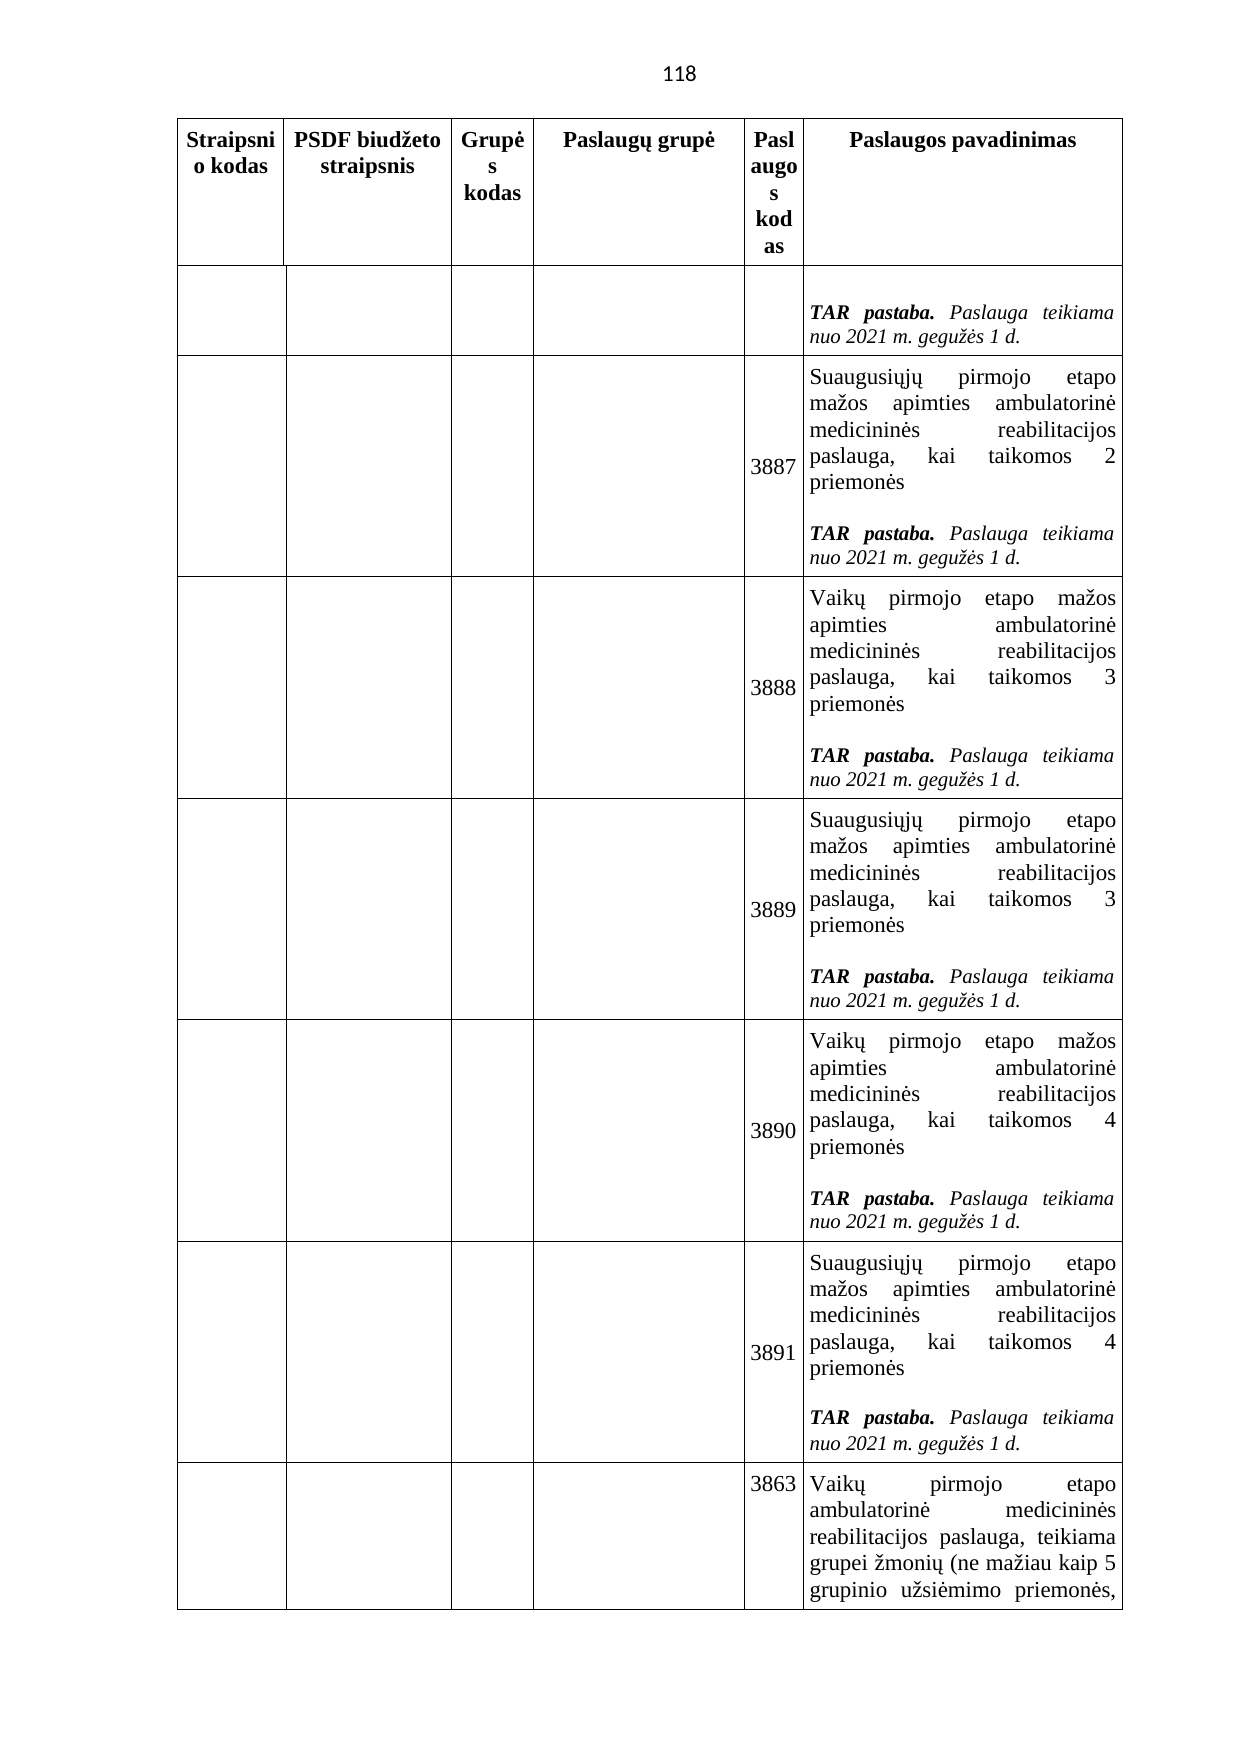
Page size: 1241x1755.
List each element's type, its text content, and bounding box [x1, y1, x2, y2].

table_cell [178, 266, 286, 355]
table_cell Suaugusiųjų pirmojo etapo mažos apimties ambulatorinė medicininės reabilitacijos paslauga, kai taikomos 2 priemonės TAR pastaba. Paslauga teikiama nuo 2021 m. gegužės 1 d. [804, 356, 1122, 576]
table_cell [178, 1020, 286, 1241]
table_cell [534, 1020, 744, 1241]
table_cell [452, 577, 533, 798]
table_cell Vaikų pirmojo etapo mažos apimties ambulatorinė medicininės reabilitacijos paslauga, kai taikomos 3 priemonės TAR pastaba. Paslauga teikiama nuo 2021 m. gegužės 1 d. [804, 577, 1122, 798]
table_cell [534, 356, 744, 576]
table_cell [287, 356, 451, 576]
table_cell [178, 799, 286, 1019]
table_header Paslaugos pavadinimas [804, 119, 1122, 265]
table_cell 3890 [745, 1020, 803, 1241]
table_header Grupės kodas [452, 119, 533, 265]
table_cell [287, 577, 451, 798]
table_header Paslaugos kodas [745, 119, 803, 265]
table_cell [534, 1242, 744, 1462]
table_cell [452, 1020, 533, 1241]
table_cell Vaikų pirmojo etapo ambulatorinė medicininės reabilitacijos paslauga, teikiama grupei žmonių (ne mažiau kaip 5 grupinio užsiėmimo priemonės, [804, 1463, 1122, 1609]
table_cell [287, 1242, 451, 1462]
table_cell 3888 [745, 577, 803, 798]
table_cell [534, 577, 744, 798]
table_cell [178, 1463, 286, 1609]
table_header PSDF biudžeto straipsnis [284, 119, 451, 265]
table_cell [534, 799, 744, 1019]
table_cell 3863 [745, 1463, 803, 1609]
table_header Paslaugų grupė [534, 119, 744, 265]
table_cell [452, 1463, 533, 1609]
table_cell [534, 1463, 744, 1609]
table_cell [452, 799, 533, 1019]
table_header Straipsnio kodas [178, 119, 283, 265]
table_cell Suaugusiųjų pirmojo etapo mažos apimties ambulatorinė medicininės reabilitacijos paslauga, kai taikomos 4 priemonės TAR pastaba. Paslauga teikiama nuo 2021 m. gegužės 1 d. [804, 1242, 1122, 1462]
table_cell [178, 356, 286, 576]
table_cell [287, 266, 451, 355]
table_cell [452, 1242, 533, 1462]
table_cell 3889 [745, 799, 803, 1019]
table_cell Vaikų pirmojo etapo mažos apimties ambulatorinė medicininės reabilitacijos paslauga, kai taikomos 4 priemonės TAR pastaba. Paslauga teikiama nuo 2021 m. gegužės 1 d. [804, 1020, 1122, 1241]
table_cell Suaugusiųjų pirmojo etapo mažos apimties ambulatorinė medicininės reabilitacijos paslauga, kai taikomos 3 priemonės TAR pastaba. Paslauga teikiama nuo 2021 m. gegužės 1 d. [804, 799, 1122, 1019]
table_cell [534, 266, 744, 355]
table_cell [178, 577, 286, 798]
table_cell [452, 356, 533, 576]
table_cell [287, 1463, 451, 1609]
table_cell [287, 1020, 451, 1241]
table_cell 3891 [745, 1242, 803, 1462]
table_cell [287, 799, 451, 1019]
table_cell 3887 [745, 356, 803, 576]
table_cell [178, 1242, 286, 1462]
table_cell [745, 266, 803, 355]
table_cell [452, 266, 533, 355]
table_cell TAR pastaba. Paslauga teikiama nuo 2021 m. gegužės 1 d. [804, 266, 1122, 355]
